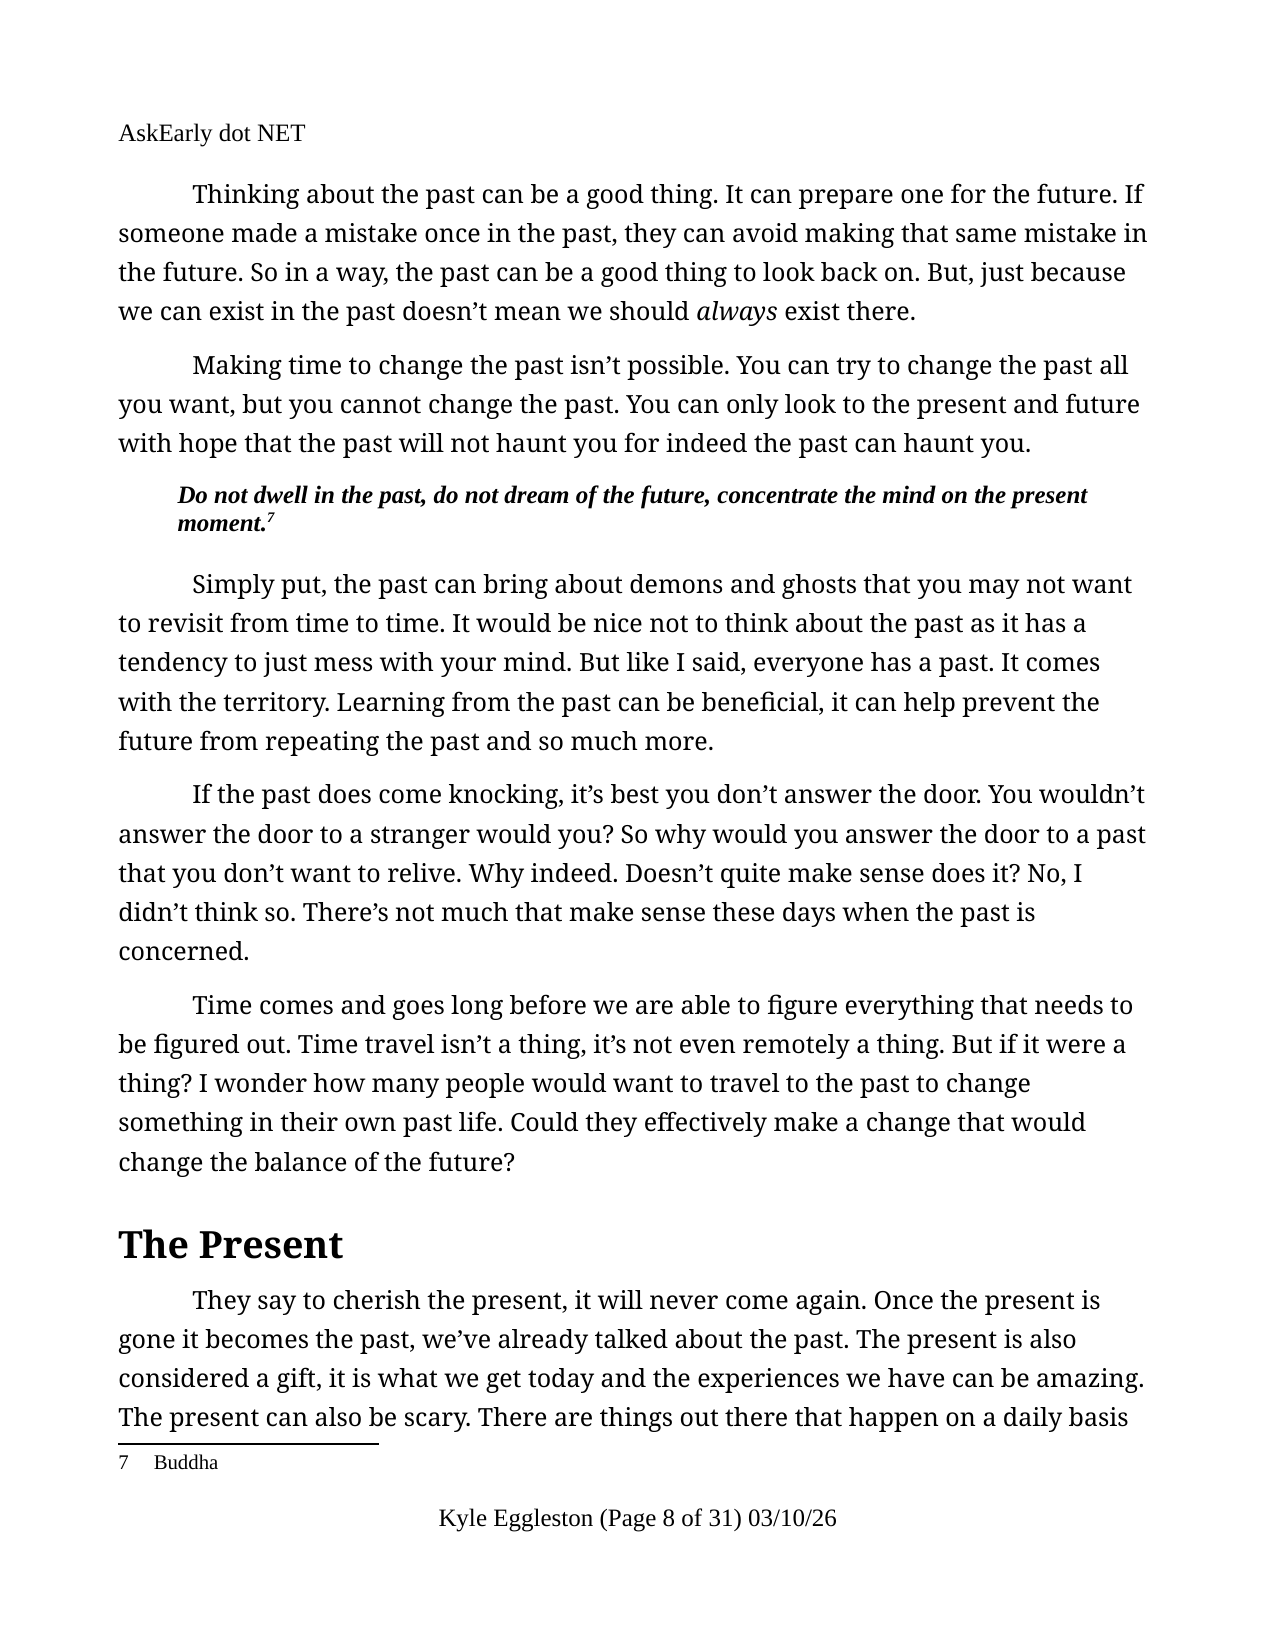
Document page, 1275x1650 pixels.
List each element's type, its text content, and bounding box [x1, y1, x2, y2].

text Time comes and goes long before we are able to figure everything that needs to be figured out. Time travel isn’t a thing, it’s not even remotely a thing. But if it were a thing? I wonder how many people would want to travel to the past to change something in their own past life. Could they effectively make a change that would change the balance of the future? [118, 987, 1157, 1178]
text If the past does come knocking, it’s best you don’t answer the door. You wouldn’t answer the door to a stranger would you? So why would you answer the door to a past that you don’t want to relive. Why indeed. Doesn’t quite make sense does it? No, I didn’t think so. There’s not much that make sense these days when the past is concerned. [118, 777, 1157, 968]
text Making time to change the past isn’t possible. You can try to change the past all you want, but you cannot change the past. You can only look to the present and future with hope that the past will not haunt you for indeed the past can haunt you. [118, 348, 1157, 460]
text They say to cherish the present, it will never come again. Once the present is gone it becomes the past, we’ve already talked about the past. The present is also considered a gift, it is what we get today and the experiences we have can be amazing. The present can also be scary. There are things out there that happen on a daily basis [118, 1282, 1157, 1434]
subtitle The Present [118, 1219, 1157, 1270]
text Buddha [118, 1449, 1157, 1474]
text Simply put, the past can bring about demons and ghosts that you may not want to revisit from time to time. It would be nice not to think about the past as it has a tendency to just mess with your mind. But like I said, everyone has a past. It comes with the territory. Learning from the past can be beneficial, it can help prevent the future from repeating the past and so much more. [118, 567, 1157, 757]
text Thinking about the past can be a good thing. It can prepare one for the future. If someone made a mistake once in the past, they can avoid making that same mistake in the future. So in a way, the past can be a good thing to look back on. But, just because we can exist in the past doesn’t mean we should always exist there. [118, 176, 1157, 328]
text Do not dwell in the past, do not dream of the future, concentrate the mind on the present moment. [177, 480, 1098, 537]
